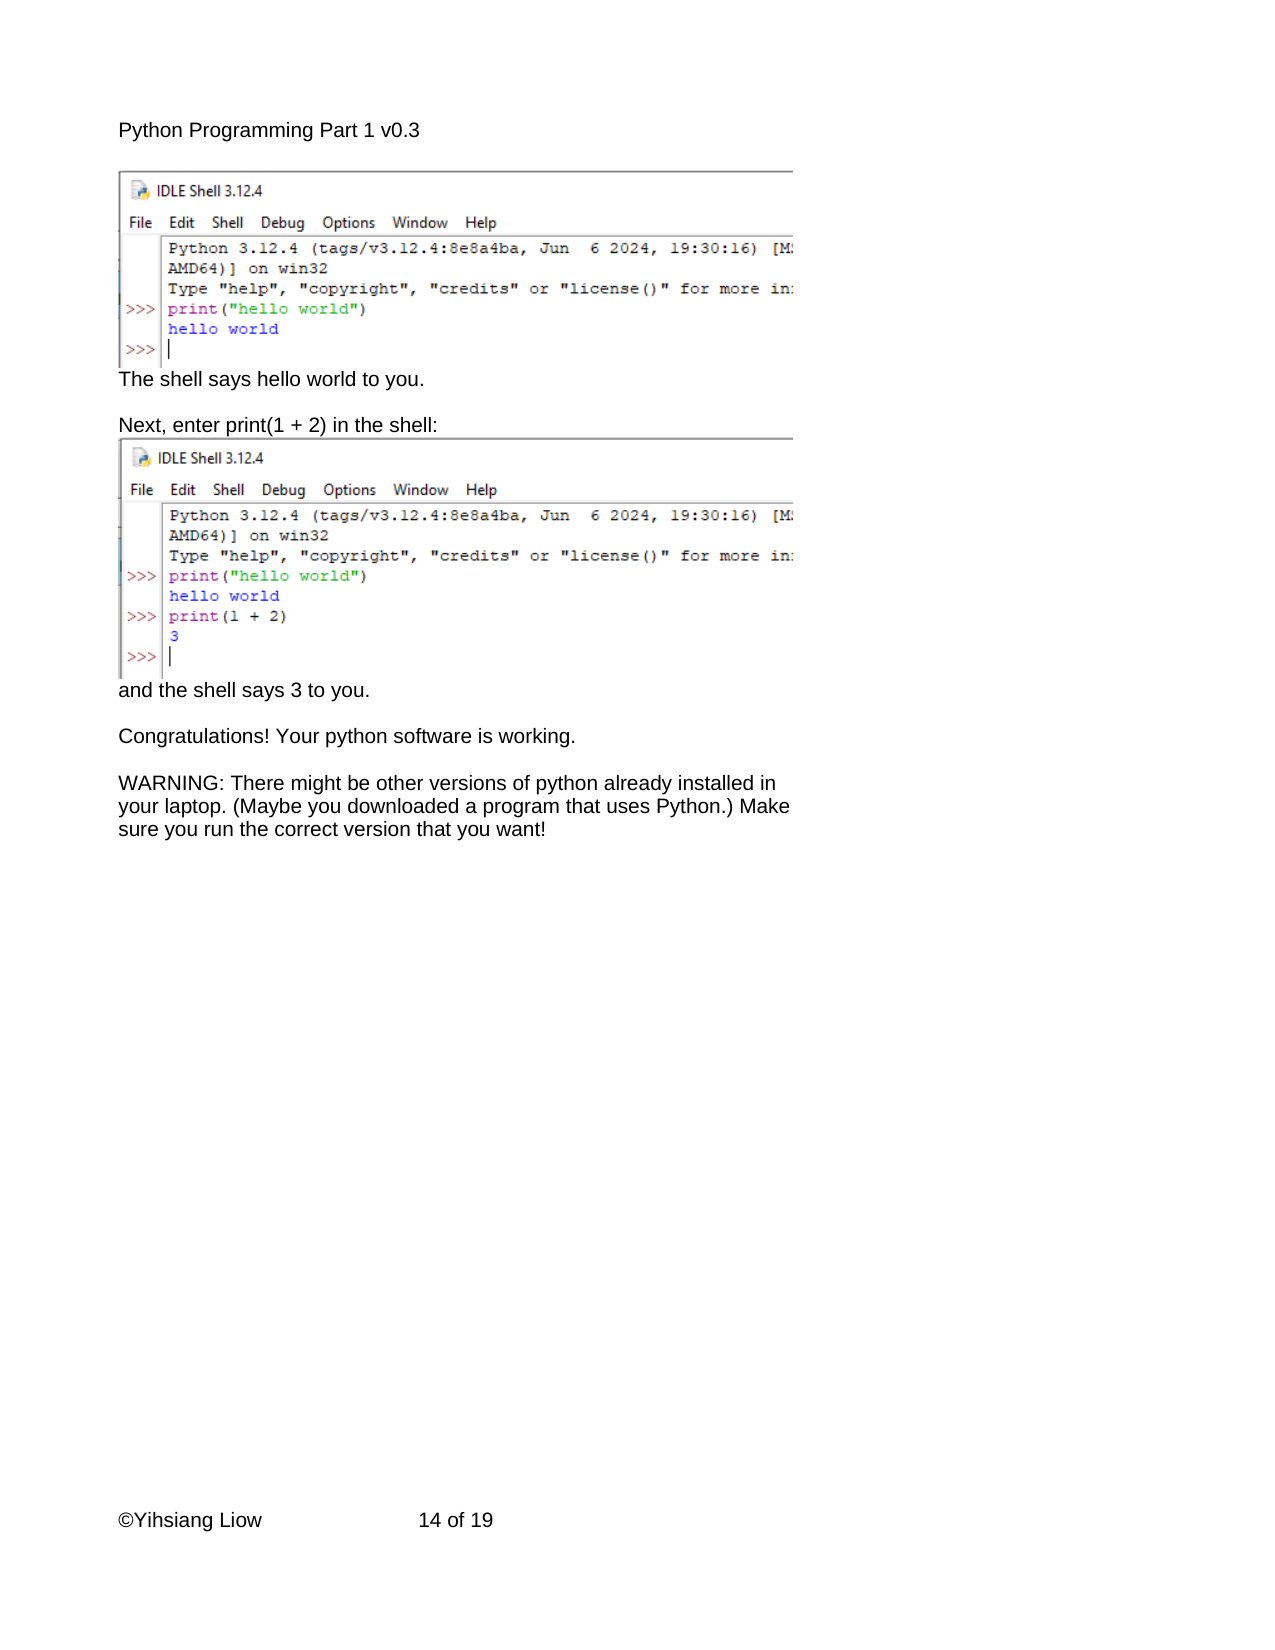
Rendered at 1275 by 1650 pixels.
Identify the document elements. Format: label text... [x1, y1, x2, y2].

text Congratulations! Your python software is working. [118, 725, 793, 748]
text Next, enter print(1 + 2) in the shell: [118, 414, 793, 437]
picture [118, 437, 794, 679]
text and the shell says 3 to you. [118, 679, 793, 702]
text WARNING: There might be other versions of python already installed in your laptop. (Maybe you downloaded a program that uses Python.) Make sure you run the correct version that you want! [118, 771, 793, 841]
text The shell says hello world to you. [118, 368, 793, 391]
picture [118, 170, 794, 368]
